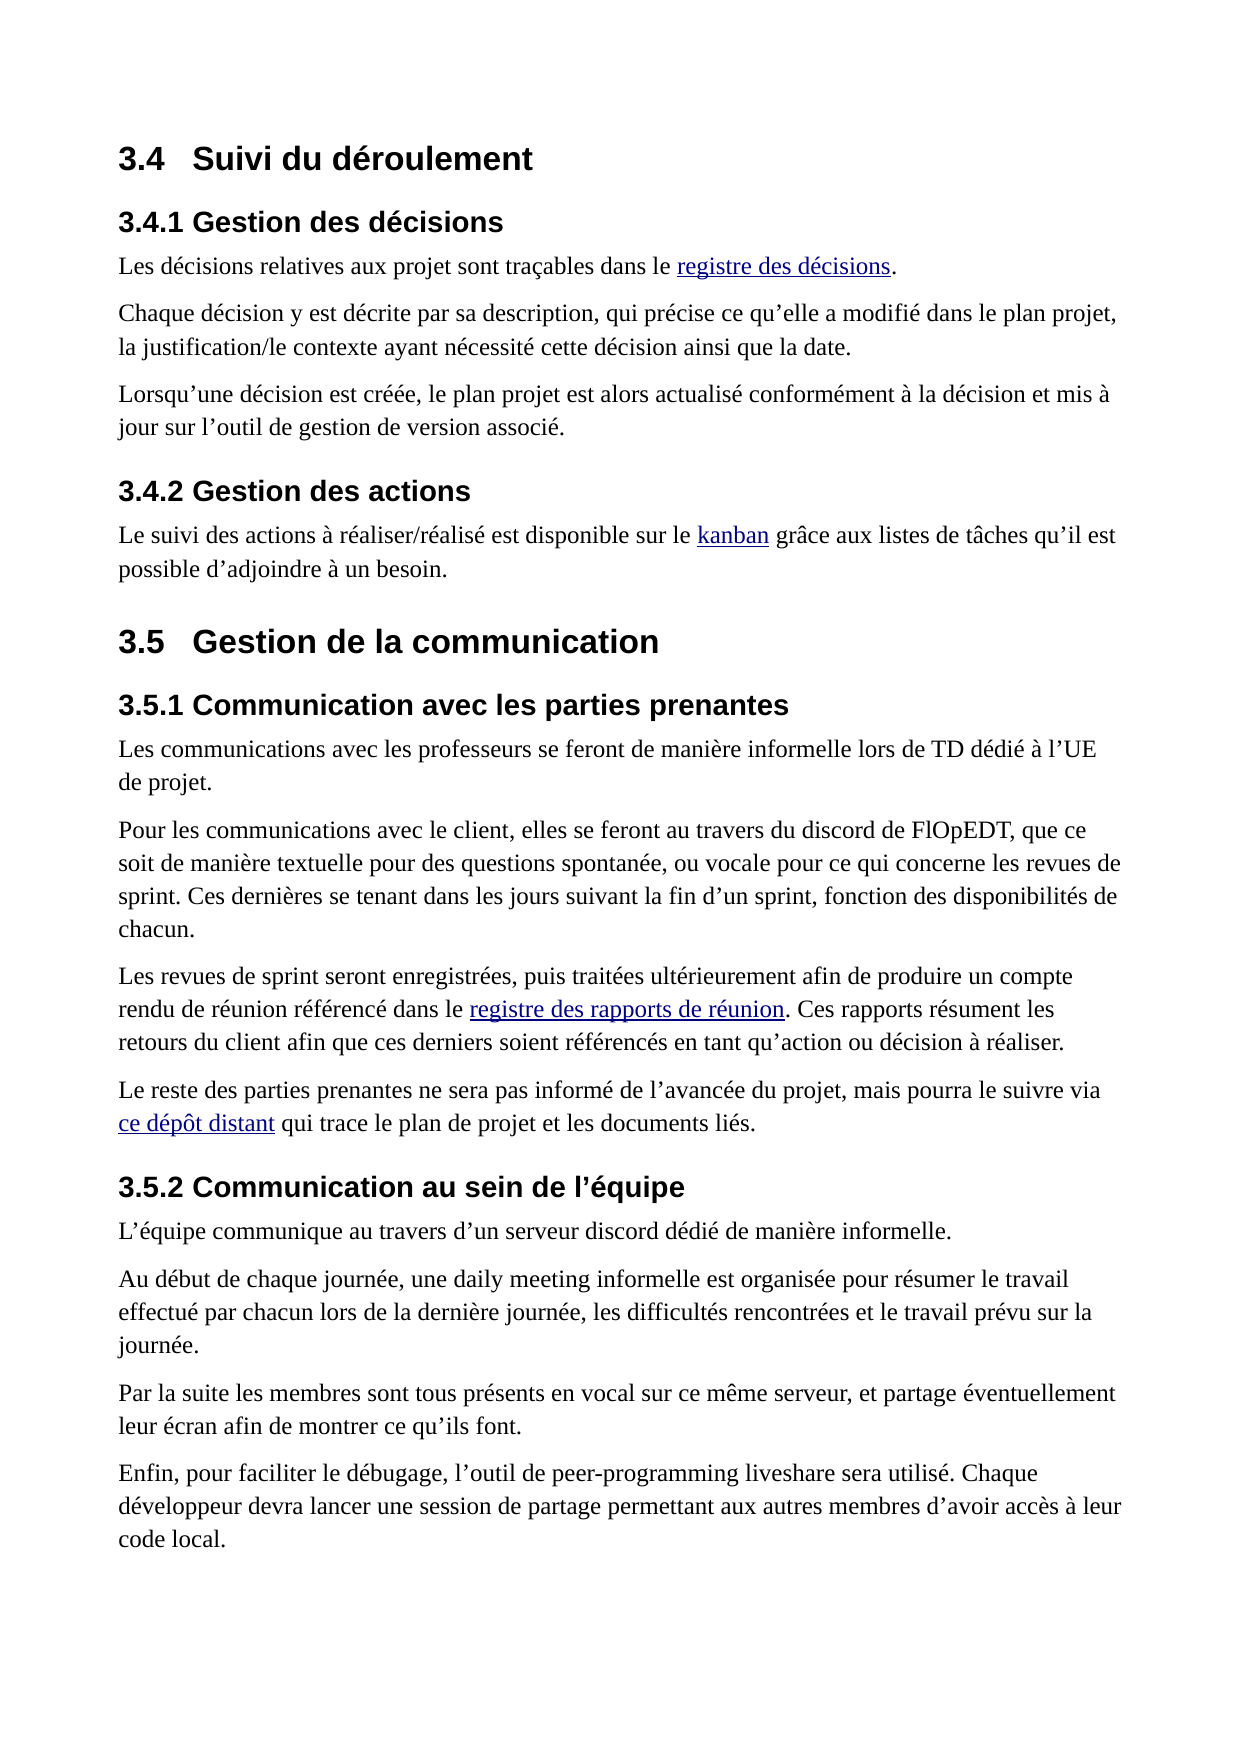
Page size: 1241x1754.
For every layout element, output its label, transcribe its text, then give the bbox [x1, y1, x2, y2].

text Le suivi des actions à réaliser/réalisé est disponible sur le kanban grâce aux listes de tâches qu’il est possible d’adjoindre à un besoin. [118, 521, 1122, 582]
text Le reste des parties prenantes ne sera pas informé de l’avancée du projet, mais pourra le suivre via ce dépôt distant qui trace le plan de projet et les documents liés. [118, 1075, 1122, 1137]
subtitle Communication au sein de l’équipe [118, 1170, 1122, 1204]
text Enfin, pour faciliter le débugage, l’outil de peer-programming liveshare sera utilisé. Chaque développeur devra lancer une session de partage permettant aux autres membres d’avoir accès à leur code local. [118, 1458, 1122, 1553]
text Pour les communications avec le client, elles se feront au travers du discord de FlOpEDT, que ce soit de manière textuelle pour des questions spontanée, ou vocale pour ce qui concerne les revues de sprint. Ces dernières se tenant dans les jours suivant la fin d’un sprint, fonction des disponibilités de chacun. [118, 815, 1122, 942]
subtitle Communication avec les parties prenantes [118, 688, 1122, 722]
text Les communications avec les professeurs se feront de manière informelle lors de TD dédié à l’UE de projet. [118, 734, 1122, 796]
text Au début de chaque journée, une daily meeting informelle est organisée pour résumer le travail effectué par chacun lors de la dernière journée, les difficultés rencontrées et le travail prévu sur la journée. [118, 1264, 1122, 1359]
text Lorsqu’une décision est créée, le plan projet est alors actualisé conformément à la décision et mis à jour sur l’outil de gestion de version associé. [118, 379, 1122, 441]
subtitle Gestion des actions [118, 474, 1122, 508]
text Par la suite les membres sont tous présents en vocal sur ce même serveur, et partage éventuellement leur écran afin de montrer ce qu’ils font. [118, 1378, 1122, 1439]
text L’équipe communique au travers d’un serveur discord dédié de manière informelle. [118, 1216, 1122, 1245]
text Les revues de sprint seront enregistrées, puis traitées ultérieurement afin de produire un compte rendu de réunion référencé dans le registre des rapports de réunion. Ces rapports résument les retours du client afin que ces derniers soient référencés en tant qu’action ou décision à réaliser. [118, 961, 1122, 1056]
text Chaque décision y est décrite par sa description, qui précise ce qu’elle a modifié dans le plan projet, la justification/le contexte ayant nécessité cette décision ainsi que la date. [118, 298, 1122, 360]
subtitle Gestion des décisions [118, 205, 1122, 238]
subtitle Gestion de la communication [118, 622, 1122, 661]
text Les décisions relatives aux projet sont traçables dans le registre des décisions. [118, 251, 1122, 280]
subtitle Suivi du déroulement [118, 139, 1122, 178]
